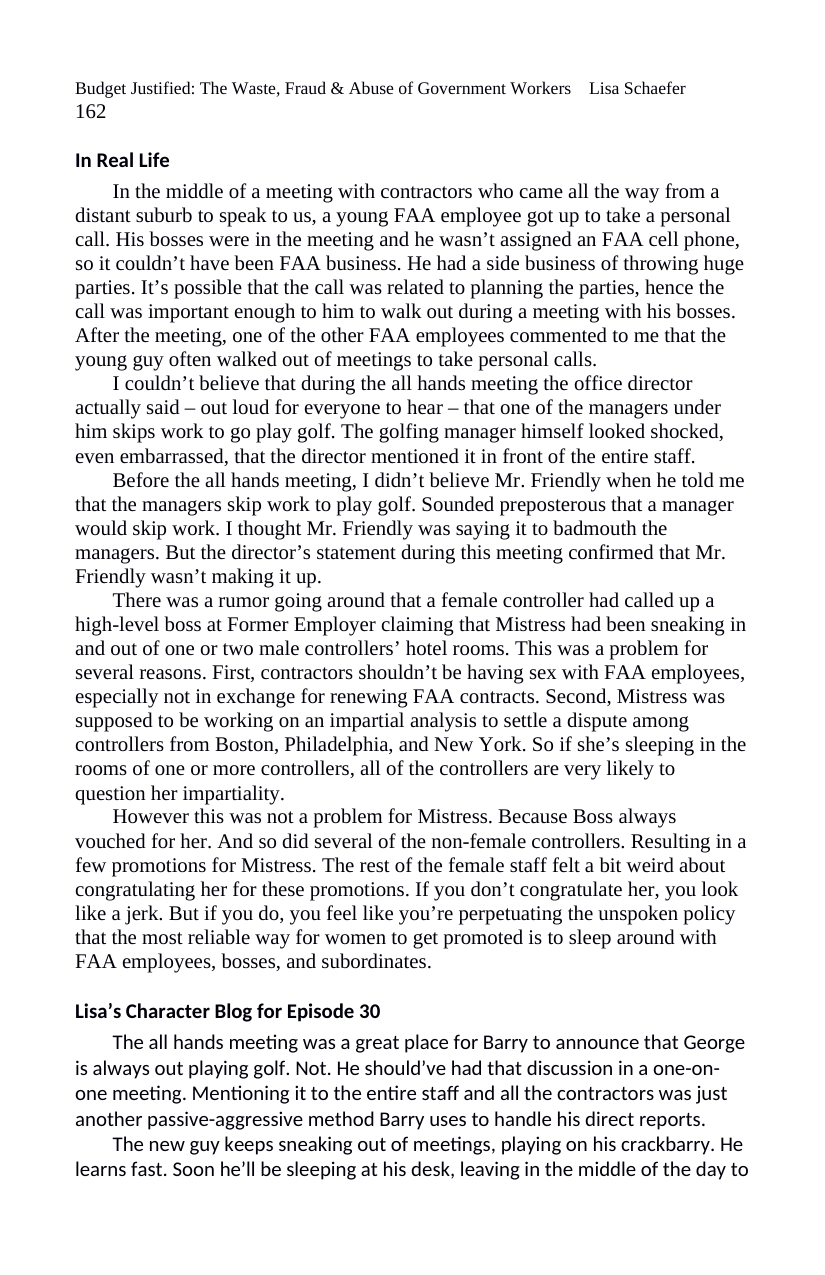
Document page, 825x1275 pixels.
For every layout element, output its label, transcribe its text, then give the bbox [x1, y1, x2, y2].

text Before the all hands meeting, I didn’t believe Mr. Friendly when he told me that the managers skip work to play golf. Sounded preposterous that a manager would skip work. I thought Mr. Friendly was saying it to badmouth the managers. But the director’s statement during this meeting confirmed that Mr. Friendly wasn’t making it up. [75, 468, 750, 588]
text However this was not a problem for Mistress. Because Boss always vouched for her. And so did several of the non-female controllers. Resulting in a few promotions for Mistress. The rest of the female staff felt a bit weird about congratulating her for these promotions. If you don’t congratulate her, you look like a jerk. But if you do, you feel like you’re perpetuating the unspoken policy that the most reliable way for women to get promoted is to sleep around with FAA employees, bosses, and subordinates. [75, 804, 750, 973]
text In the middle of a meeting with contractors who came all the way from a distant suburb to speak to us, a young FAA employee got up to take a personal call. His bosses were in the meeting and he wasn’t assigned an FAA cell phone, so it couldn’t have been FAA business. He had a side business of throwing huge parties. It’s possible that the call was related to planning the parties, hence the call was important enough to him to walk out during a meeting with his bosses. After the meeting, one of the other FAA employees commented to me that the young guy often walked out of meetings to take personal calls. [75, 179, 750, 371]
subtitle Lisa’s Character Blog for Episode 30 [75, 998, 750, 1023]
text There was a rumor going around that a female controller had called up a high-level boss at Former Employer claiming that Mistress had been sneaking in and out of one or two male controllers’ hotel rooms. This was a problem for several reasons. First, contractors shouldn’t be having sex with FAA employees, especially not in exchange for renewing FAA contracts. Second, Mistress was supposed to be working on an impartial analysis to settle a dispute among controllers from Boston, Philadelphia, and New York. So if she’s sleeping in the rooms of one or more controllers, all of the controllers are very likely to question her impartiality. [75, 588, 750, 804]
text The new guy keeps sneaking out of meetings, playing on his crackbarry. He learns fast. Soon he’ll be sleeping at his desk, leaving in the middle of the day to [75, 1131, 750, 1182]
text The all hands meeting was a great place for Barry to announce that George is always out playing golf. Not. He should’ve had that discussion in a one-on-one meeting. Mentioning it to the entire staff and all the contractors was just another passive-aggressive method Barry uses to handle his direct reports. [75, 1029, 750, 1131]
subtitle In Real Life [75, 147, 750, 173]
text I couldn’t believe that during the all hands meeting the office director actually said – out loud for everyone to hear – that one of the managers under him skips work to go play golf. The golfing manager himself looked shocked, even embarrassed, that the director mentioned it in front of the entire staff. [75, 371, 750, 468]
